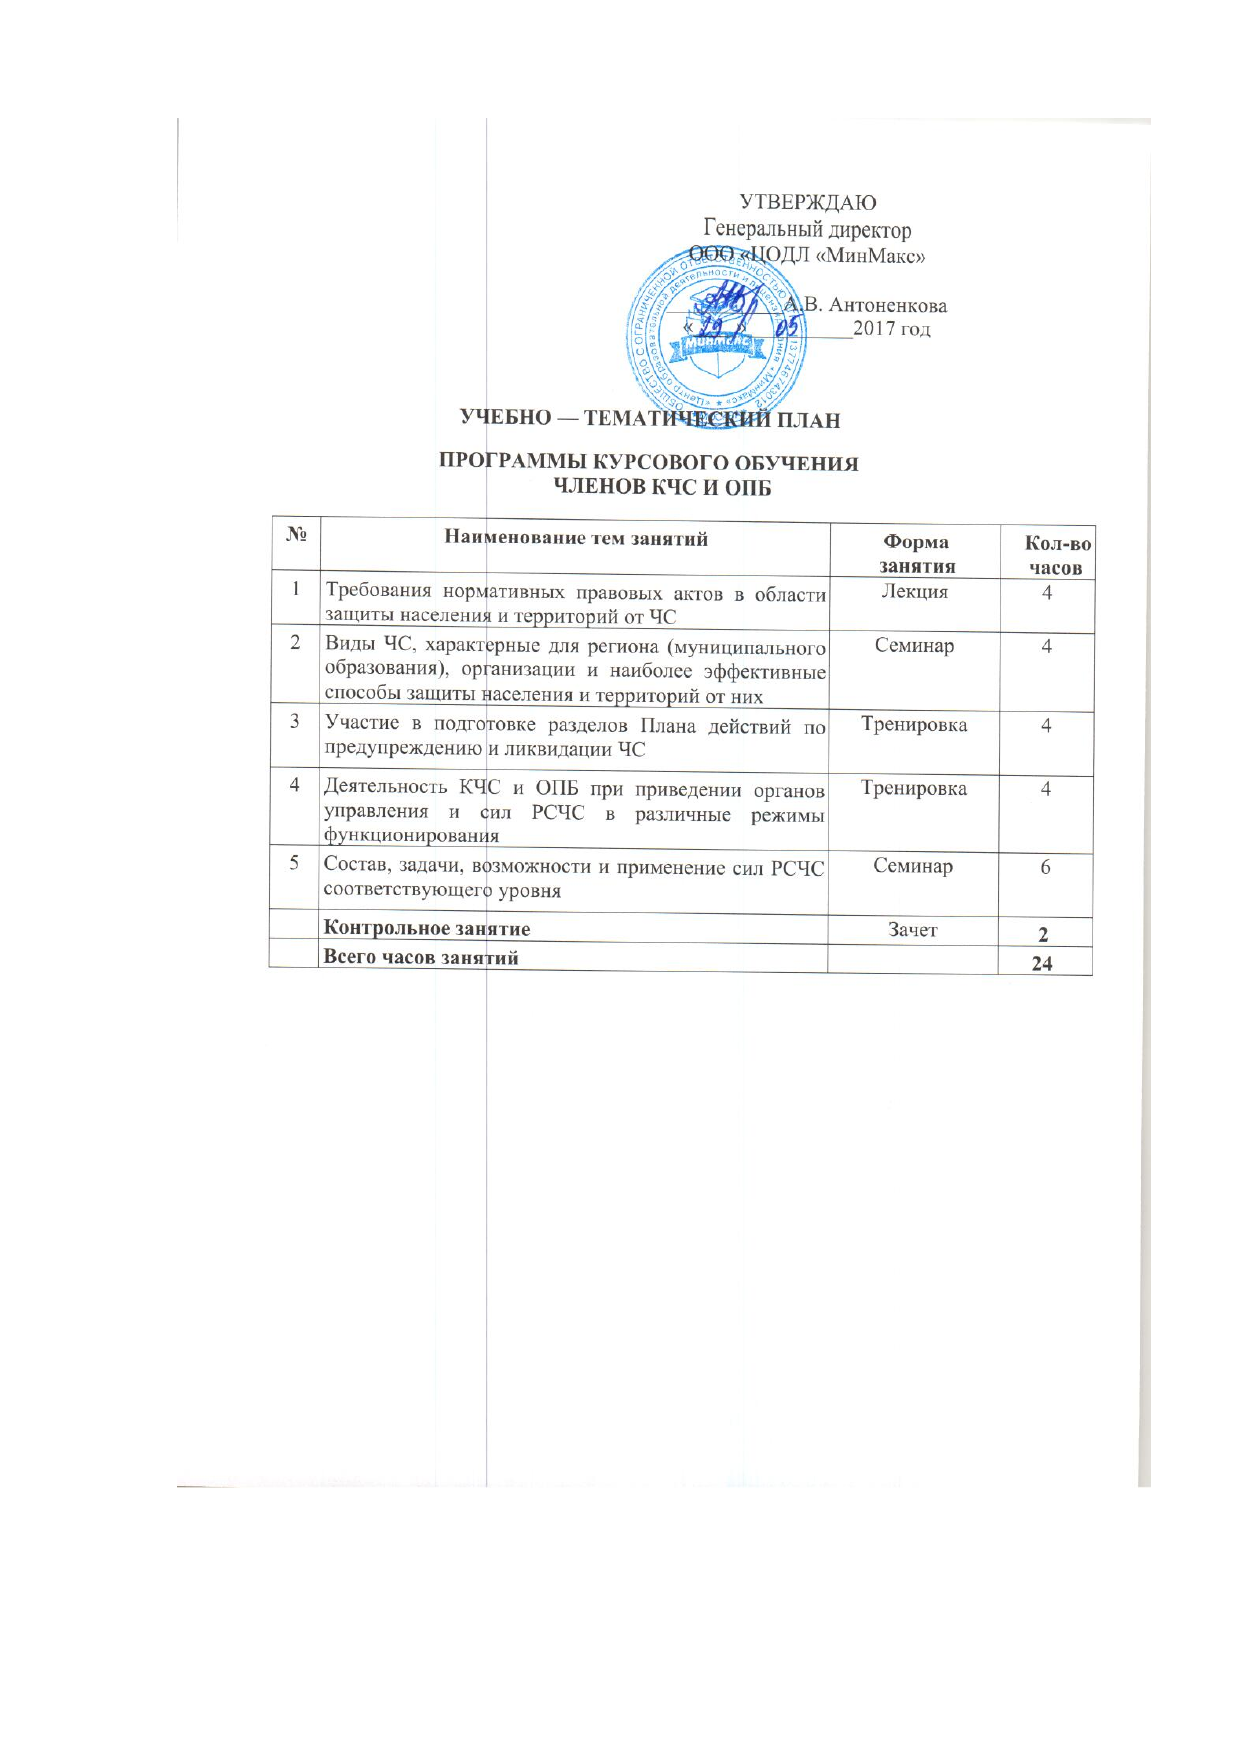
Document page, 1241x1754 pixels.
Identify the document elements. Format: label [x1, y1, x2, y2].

picture [177, 118, 1151, 1495]
